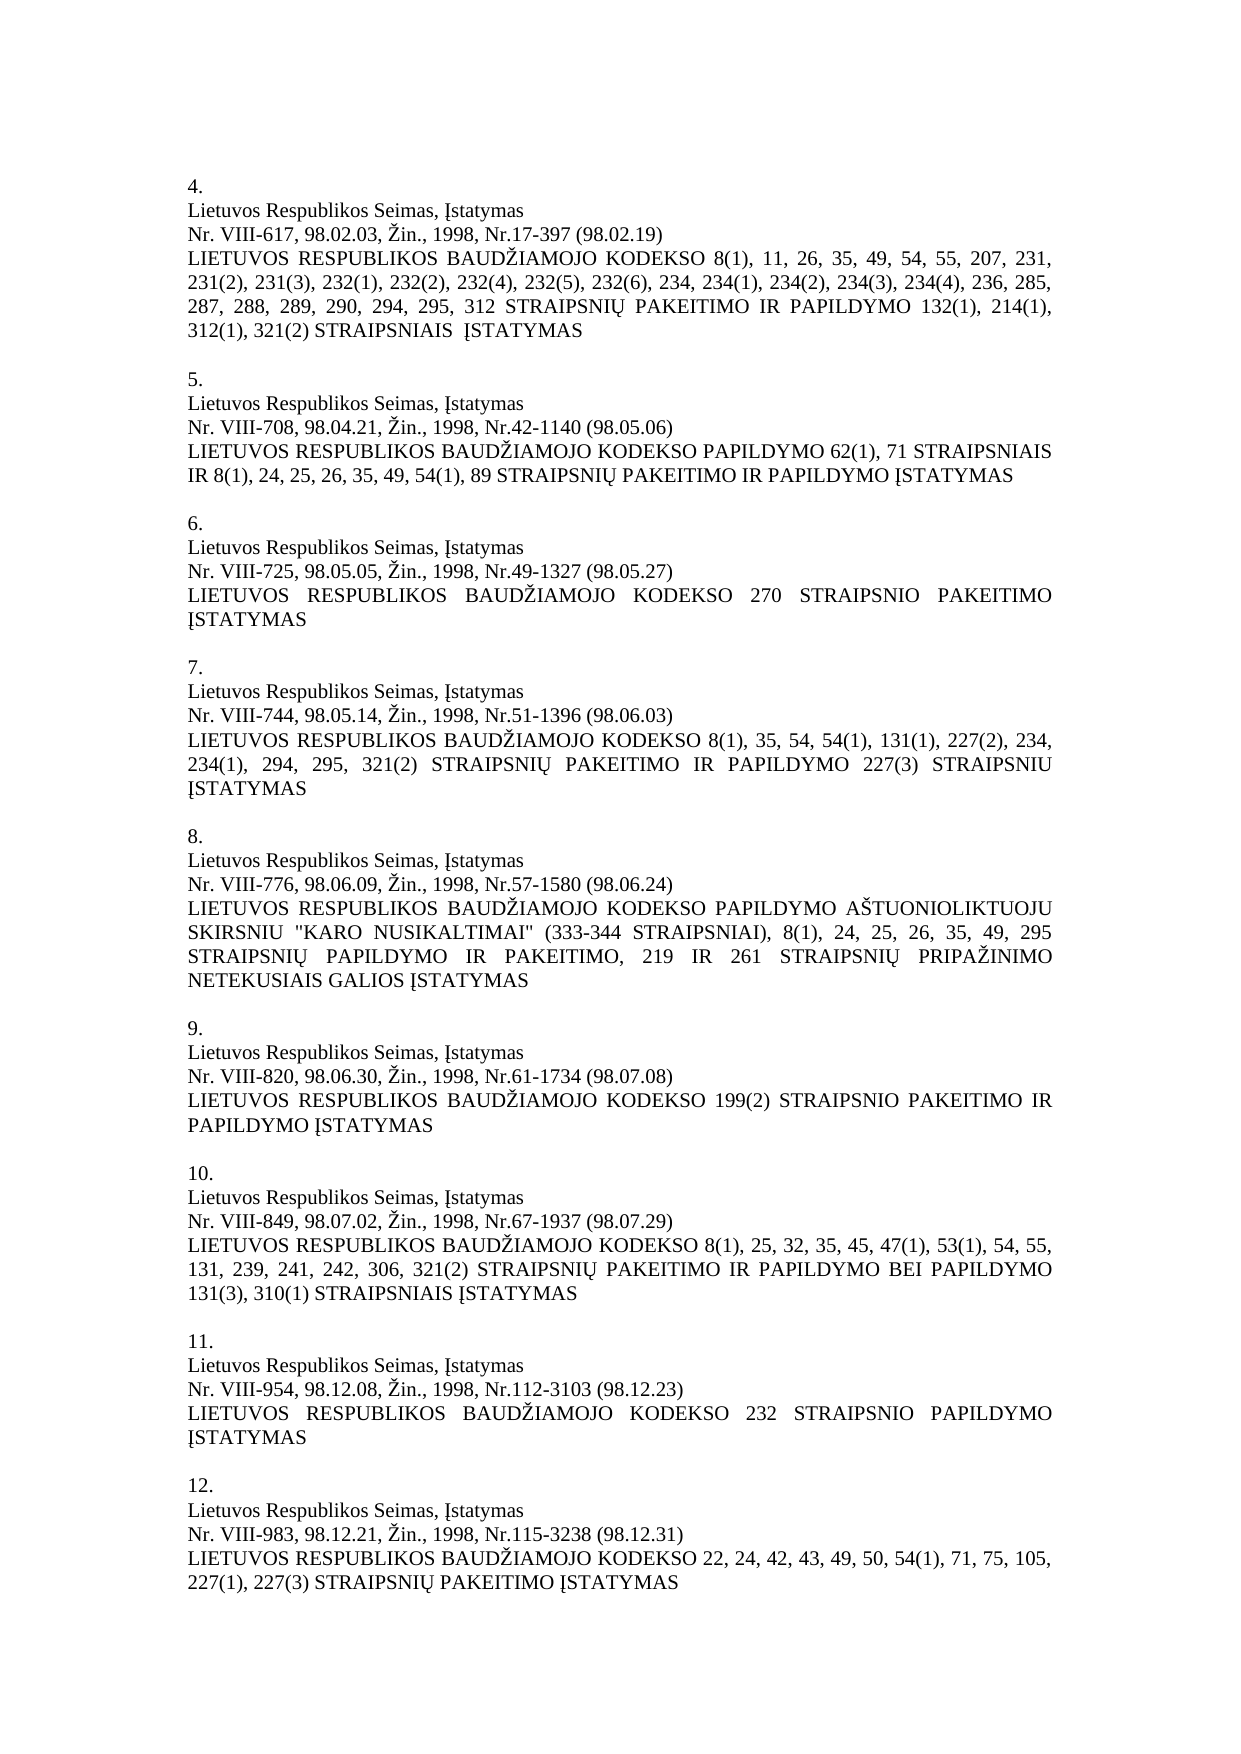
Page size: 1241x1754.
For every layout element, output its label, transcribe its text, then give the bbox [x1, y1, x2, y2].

text LIETUVOS RESPUBLIKOS BAUDŽIAMOJO KODEKSO 199(2) STRAIPSNIO PAKEITIMO IR PAPILDYMO ĮSTATYMAS [187, 1088, 1053, 1137]
text Lietuvos Respublikos Seimas, Įstatymas [187, 198, 1053, 222]
text Nr. VIII-849, 98.07.02, Žin., 1998, Nr.67-1937 (98.07.29) [187, 1209, 1053, 1233]
text LIETUVOS RESPUBLIKOS BAUDŽIAMOJO KODEKSO PAPILDYMO AŠTUONIOLIKTUOJU SKIRSNIU "KARO NUSIKALTIMAI" (333-344 STRAIPSNIAI), 8(1), 24, 25, 26, 35, 49, 295 STRAIPSNIŲ PAPILDYMO IR PAKEITIMO, 219 IR 261 STRAIPSNIŲ PRIPAŽINIMO NETEKUSIAIS GALIOS ĮSTATYMAS [187, 896, 1053, 992]
text Nr. VIII-708, 98.04.21, Žin., 1998, Nr.42-1140 (98.05.06) [187, 415, 1053, 439]
text LIETUVOS RESPUBLIKOS BAUDŽIAMOJO KODEKSO 8(1), 35, 54, 54(1), 131(1), 227(2), 234, 234(1), 294, 295, 321(2) STRAIPSNIŲ PAKEITIMO IR PAPILDYMO 227(3) STRAIPSNIU ĮSTATYMAS [187, 727, 1053, 800]
text Lietuvos Respublikos Seimas, Įstatymas [187, 848, 1053, 872]
text Lietuvos Respublikos Seimas, Įstatymas [187, 1497, 1053, 1522]
text LIETUVOS RESPUBLIKOS BAUDŽIAMOJO KODEKSO 8(1), 25, 32, 35, 45, 47(1), 53(1), 54, 55, 131, 239, 241, 242, 306, 321(2) STRAIPSNIŲ PAKEITIMO IR PAPILDYMO BEI PAPILDYMO 131(3), 310(1) STRAIPSNIAIS ĮSTATYMAS [187, 1233, 1053, 1305]
text Lietuvos Respublikos Seimas, Įstatymas [187, 1185, 1053, 1209]
text 12. [187, 1473, 1053, 1497]
text 8. [187, 824, 1053, 848]
text Lietuvos Respublikos Seimas, Įstatymas [187, 391, 1053, 415]
text Nr. VIII-983, 98.12.21, Žin., 1998, Nr.115-3238 (98.12.31) [187, 1522, 1053, 1546]
text 4. [187, 174, 1053, 198]
text Lietuvos Respublikos Seimas, Įstatymas [187, 1353, 1053, 1377]
text Nr. VIII-820, 98.06.30, Žin., 1998, Nr.61-1734 (98.07.08) [187, 1064, 1053, 1088]
text Nr. VIII-617, 98.02.03, Žin., 1998, Nr.17-397 (98.02.19) [187, 222, 1053, 246]
text Nr. VIII-776, 98.06.09, Žin., 1998, Nr.57-1580 (98.06.24) [187, 872, 1053, 896]
text Lietuvos Respublikos Seimas, Įstatymas [187, 679, 1053, 703]
text Nr. VIII-954, 98.12.08, Žin., 1998, Nr.112-3103 (98.12.23) [187, 1377, 1053, 1401]
text Lietuvos Respublikos Seimas, Įstatymas [187, 535, 1053, 559]
text Nr. VIII-725, 98.05.05, Žin., 1998, Nr.49-1327 (98.05.27) [187, 559, 1053, 583]
text LIETUVOS RESPUBLIKOS BAUDŽIAMOJO KODEKSO PAPILDYMO 62(1), 71 STRAIPSNIAIS IR 8(1), 24, 25, 26, 35, 49, 54(1), 89 STRAIPSNIŲ PAKEITIMO IR PAPILDYMO ĮSTATYMAS [187, 439, 1053, 487]
text LIETUVOS RESPUBLIKOS BAUDŽIAMOJO KODEKSO 22, 24, 42, 43, 49, 50, 54(1), 71, 75, 105, 227(1), 227(3) STRAIPSNIŲ PAKEITIMO ĮSTATYMAS [187, 1546, 1053, 1594]
text 5. [187, 367, 1053, 391]
text 11. [187, 1329, 1053, 1353]
text Lietuvos Respublikos Seimas, Įstatymas [187, 1040, 1053, 1064]
text 10. [187, 1161, 1053, 1185]
text Nr. VIII-744, 98.05.14, Žin., 1998, Nr.51-1396 (98.06.03) [187, 703, 1053, 727]
text 7. [187, 655, 1053, 679]
text 6. [187, 511, 1053, 535]
text LIETUVOS RESPUBLIKOS BAUDŽIAMOJO KODEKSO 232 STRAIPSNIO PAPILDYMO ĮSTATYMAS [187, 1401, 1053, 1449]
text 9. [187, 1016, 1053, 1040]
text LIETUVOS RESPUBLIKOS BAUDŽIAMOJO KODEKSO 8(1), 11, 26, 35, 49, 54, 55, 207, 231, 231(2), 231(3), 232(1), 232(2), 232(4), 232(5), 232(6), 234, 234(1), 234(2), 234(3), 234(4), 236, 285, 287, 288, 289, 290, 294, 295, 312 STRAIPSNIŲ PAKEITIMO IR PAPILDYMO 132(1), 214(1), 312(1), 321(2) STRAIPSNIAIS ĮSTATYMAS [187, 246, 1053, 342]
text LIETUVOS RESPUBLIKOS BAUDŽIAMOJO KODEKSO 270 STRAIPSNIO PAKEITIMO ĮSTATYMAS [187, 583, 1053, 631]
